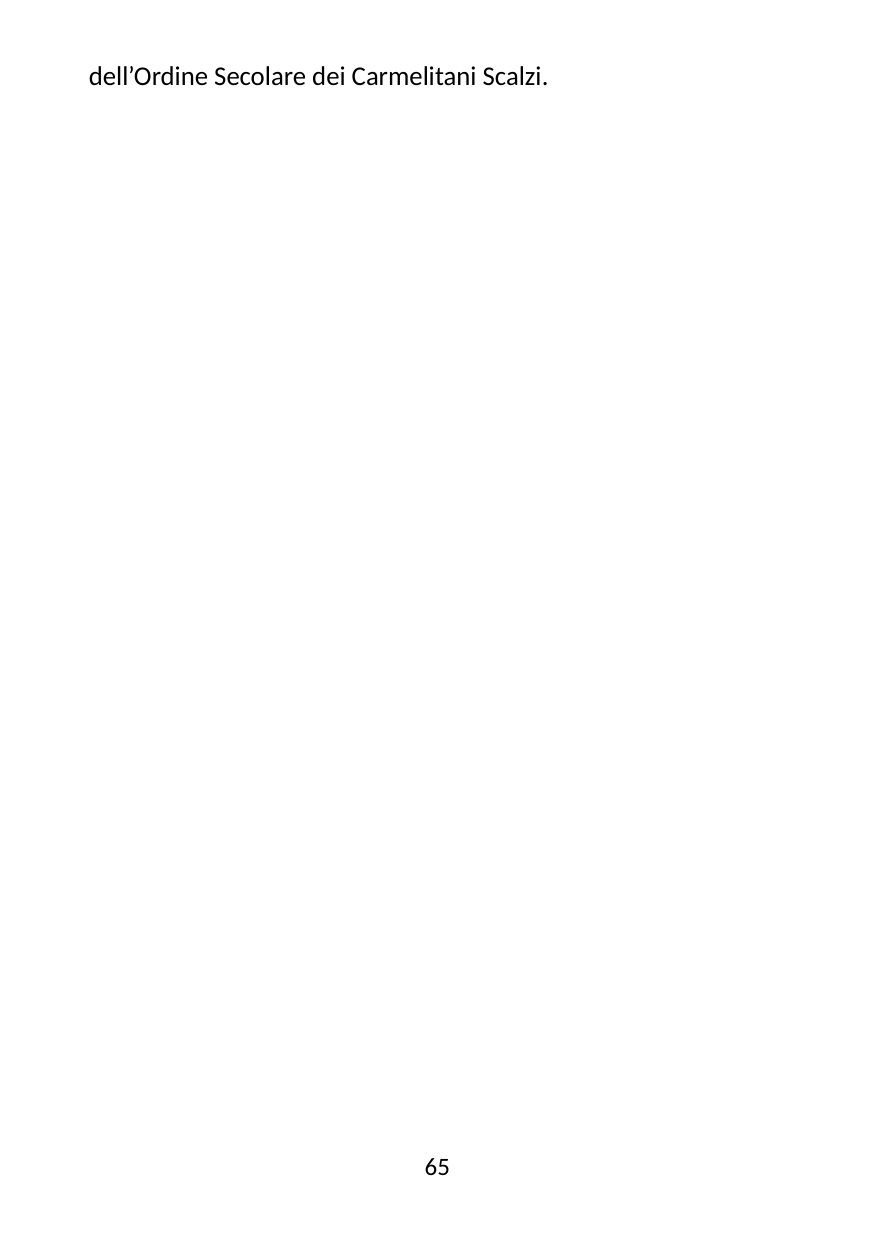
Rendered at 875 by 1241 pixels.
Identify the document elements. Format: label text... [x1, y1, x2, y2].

text dell’Ordine Secolare dei Carmelitani Scalzi. [88, 59, 786, 92]
